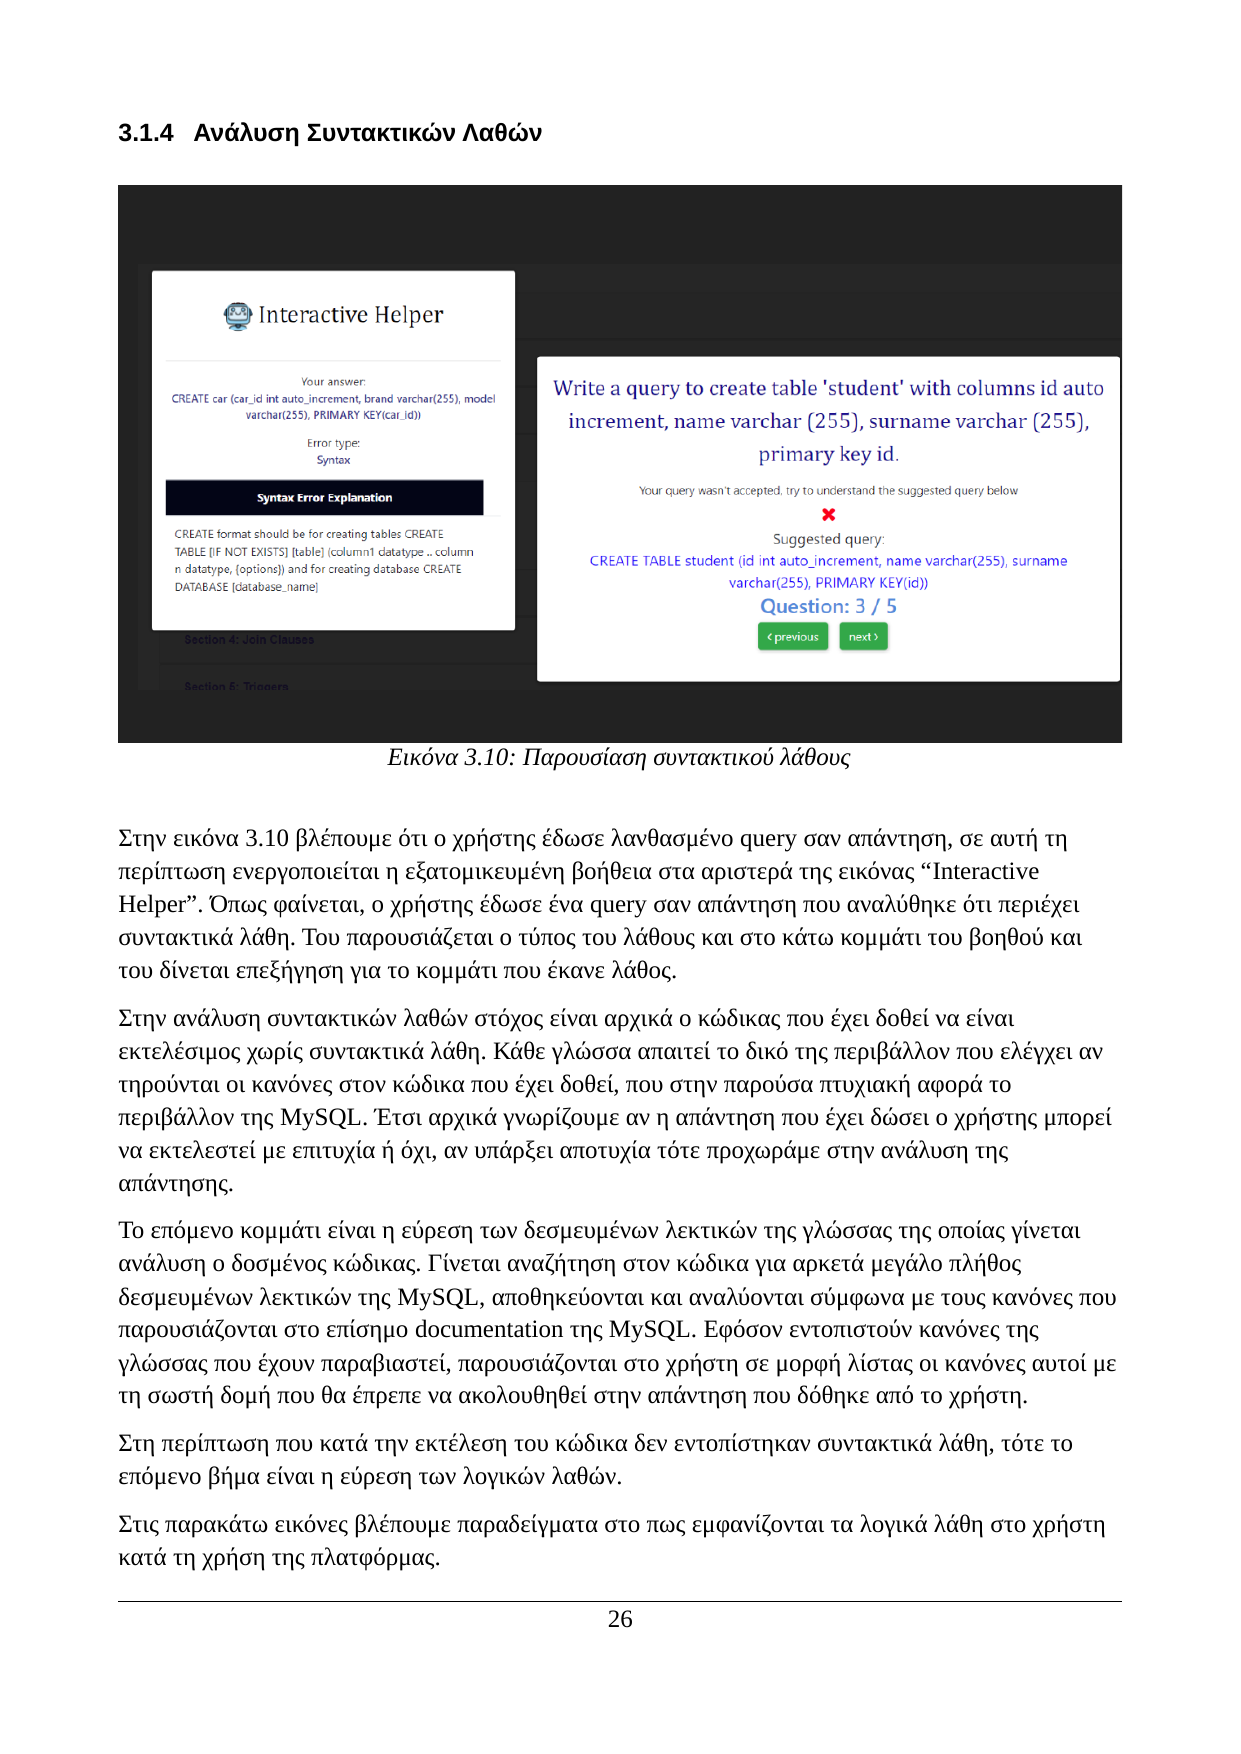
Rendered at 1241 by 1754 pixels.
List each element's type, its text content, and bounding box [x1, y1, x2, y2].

text Το επόμενο κομμάτι είναι η εύρεση των δεσμευμένων λεκτικών της γλώσσας της οποίας γίνεται ανάλυση ο δοσμένος κώδικας. Γίνεται αναζήτηση στον κώδικα για αρκετά μεγάλο πλήθος δεσμευμένων λεκτικών της MySQL, αποθηκεύονται και αναλύονται σύμφωνα με τους κανόνες που παρουσιάζονται στο επίσημο documentation της MySQL. Εφόσον εντοπιστούν κανόνες της γλώσσας που έχουν παραβιαστεί, παρουσιάζονται στο χρήστη σε μορφή λίστας οι κανόνες αυτοί με τη σωστή δομή που θα έπρεπε να ακολουθηθεί στην απάντηση που δόθηκε από το χρήστη. [118, 1216, 1122, 1409]
subtitle Ανάλυση Συντακτικών Λαθών [118, 118, 1122, 147]
text Στην εικόνα 3.10 βλέπουμε ότι ο χρήστης έδωσε λανθασμένο query σαν απάντηση, σε αυτή τη περίπτωση ενεργοποιείται η εξατομικευμένη βοήθεια στα αριστερά της εικόνας “Interactive Helper”. Όπως φαίνεται, ο χρήστης έδωσε ένα query σαν απάντηση που αναλύθηκε ότι περιέχει συντακτικά λάθη. Του παρουσιάζεται ο τύπος του λάθους και στο κάτω κομμάτι του βοηθού και του δίνεται επεξήγηση για το κομμάτι που έκανε λάθος. [118, 823, 1122, 984]
text Στις παρακάτω εικόνες βλέπουμε παραδείγματα στο πως εμφανίζονται τα λογικά λάθη στο χρήστη κατά τη χρήση της πλατφόρμας. [118, 1509, 1122, 1571]
picture [118, 185, 1123, 743]
text Στη περίπτωση που κατά την εκτέλεση του κώδικα δεν εντοπίστηκαν συντακτικά λάθη, τότε το επόμενο βήμα είναι η εύρεση των λογικών λαθών. [118, 1428, 1122, 1490]
text Εικόνα 3.10: Παρουσίαση συντακτικού λάθους [118, 743, 1122, 771]
text Στην ανάλυση συντακτικών λαθών στόχος είναι αρχικά ο κώδικας που έχει δοθεί να είναι εκτελέσιμος χωρίς συντακτικά λάθη. Κάθε γλώσσα απαιτεί το δικό της περιβάλλον που ελέγχει αν τηρούνται οι κανόνες στον κώδικα που έχει δοθεί, που στην παρούσα πτυχιακή αφορά το περιβάλλον της MySQL. Έτσι αρχικά γνωρίζουμε αν η απάντηση που έχει δώσει ο χρήστης μπορεί να εκτελεστεί με επιτυχία ή όχι, αν υπάρξει αποτυχία τότε προχωράμε στην ανάλυση της απάντησης. [118, 1003, 1122, 1197]
